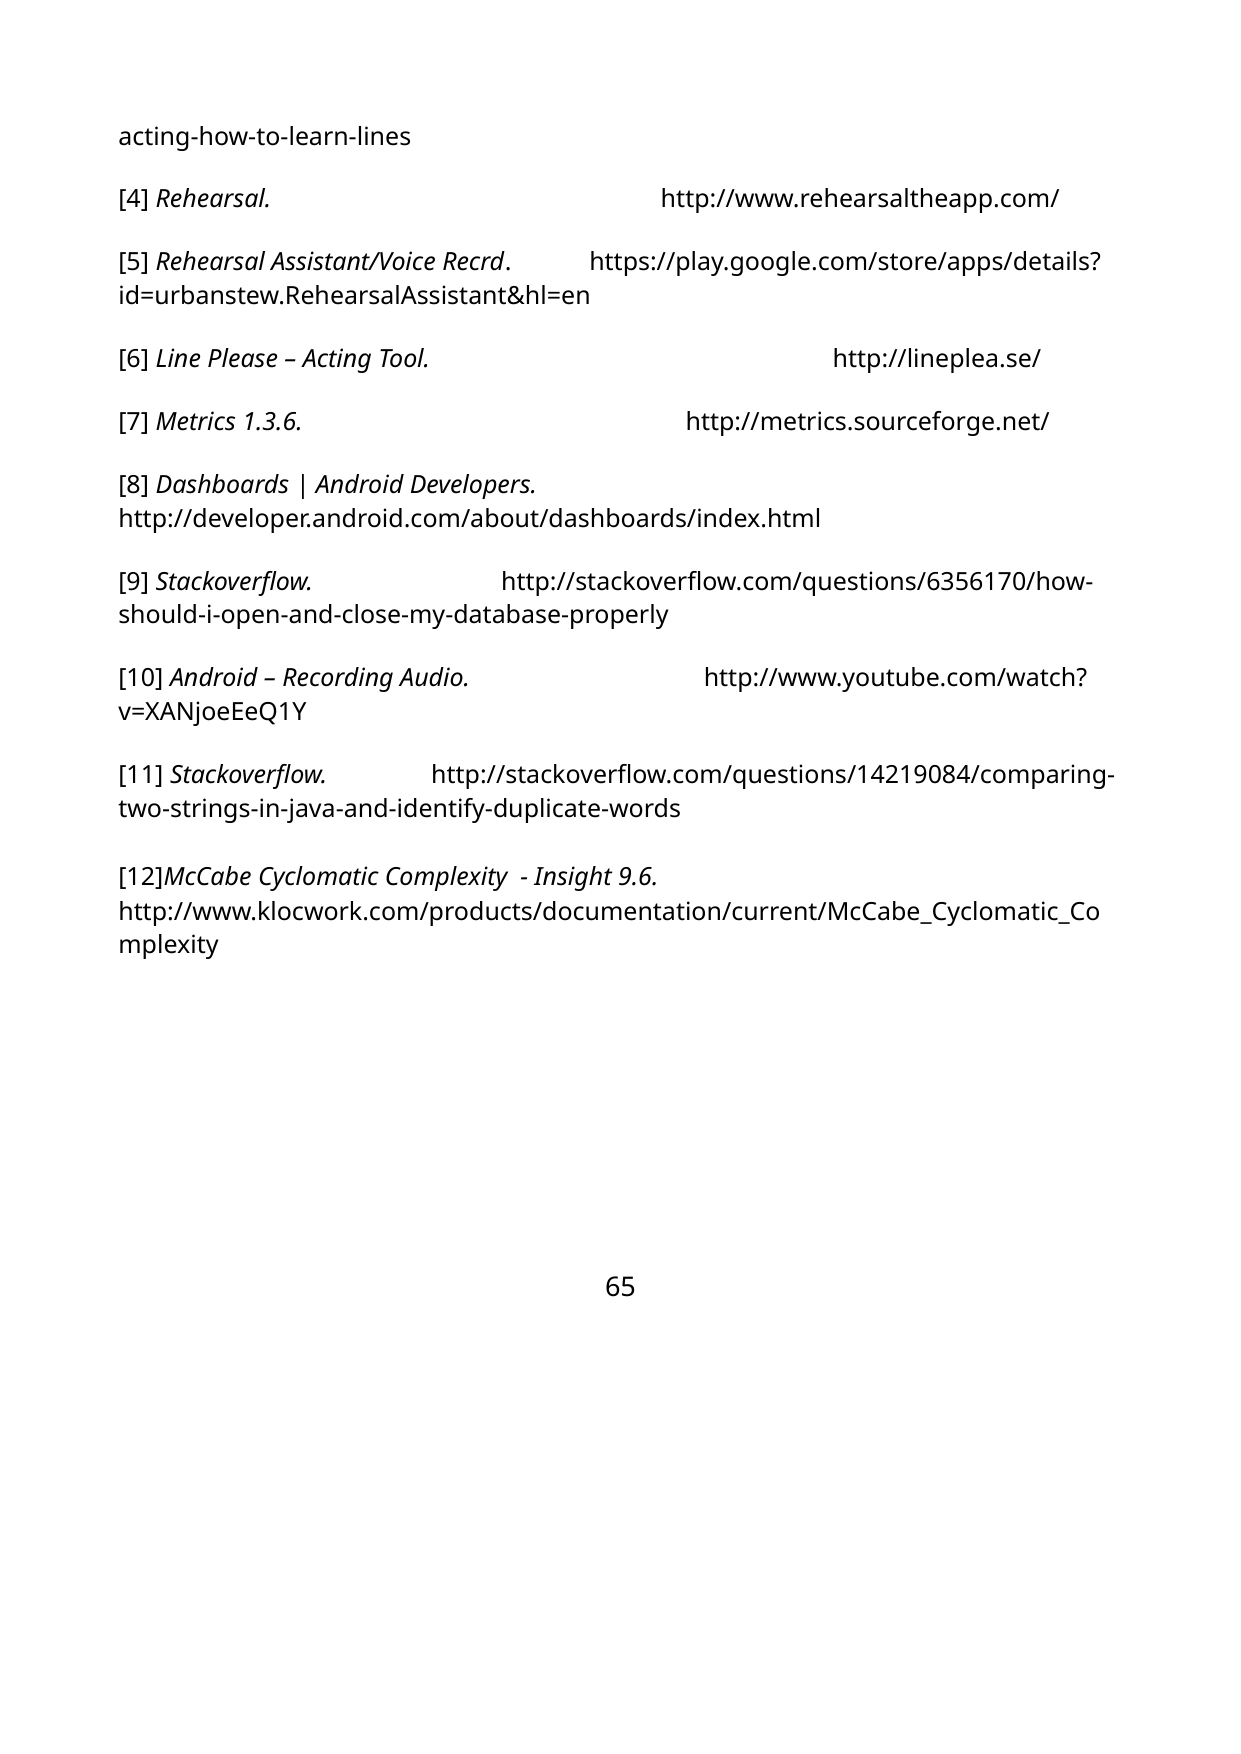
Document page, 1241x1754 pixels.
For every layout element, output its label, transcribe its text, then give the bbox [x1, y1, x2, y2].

text [6] Line Please – Acting Tool. http://lineplea.se/ [118, 341, 1122, 375]
text [10] Android – Recording Audio. http://www.youtube.com/watch?v=XANjoeEeQ1Y [118, 660, 1122, 728]
text [7] Metrics 1.3.6. http://metrics.sourceforge.net/ [118, 403, 1122, 437]
text [8] Dashboards | Android Developers. http://developer.android.com/about/dashboards/index.html [118, 466, 1122, 534]
text [4] Rehearsal. http://www.rehearsaltheapp.com/ [118, 181, 1122, 215]
text [5] Rehearsal Assistant/Voice Recrd. https://play.google.com/store/apps/details?id=urbanstew.RehearsalAssistant&hl=en [118, 244, 1122, 312]
text [9] Stackoverflow. http://stackoverflow.com/questions/6356170/how-should-i-open-and-close-my-database-properly [118, 563, 1122, 631]
text [11] Stackoverflow. http://stackoverflow.com/questions/14219084/comparing-two-strings-in-java-and-identify-duplicate-words [118, 757, 1122, 825]
text acting-how-to-learn-lines [118, 118, 1122, 152]
text [12]McCabe Cyclomatic Complexity - Insight 9.6. http://www.klocwork.com/products/documentation/current/McCabe_Cyclomatic_Complexity [118, 859, 1122, 961]
text 65 [118, 1268, 1122, 1305]
